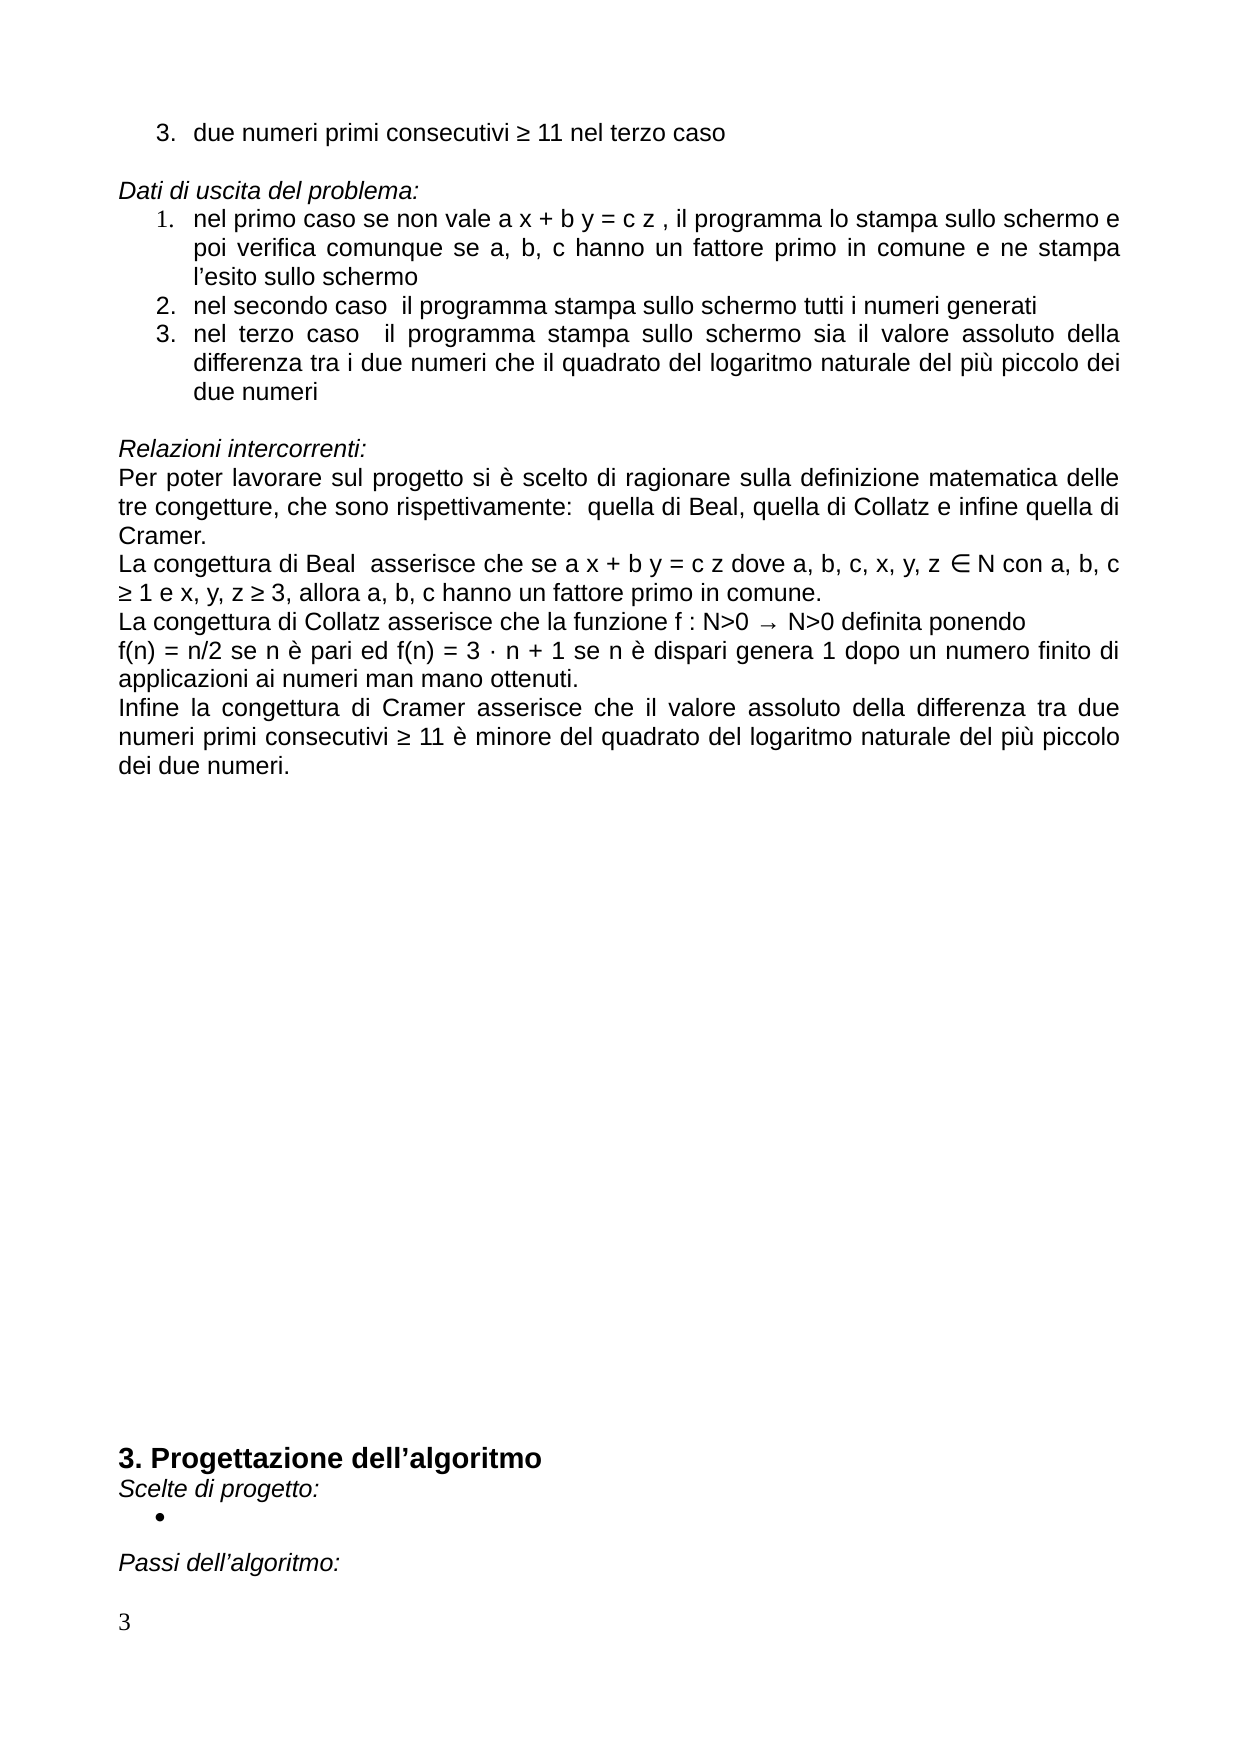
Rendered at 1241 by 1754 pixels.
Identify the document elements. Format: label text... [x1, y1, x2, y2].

text f(n) = n/2 se n è pari ed f(n) = 3 · n + 1 se n è dispari genera 1 dopo un numero finito di applicazioni ai numeri man mano ottenuti. [118, 636, 1122, 693]
text La congettura di Beal asserisce che se a x + b y = c z dove a, b, c, x, y, z ∈ N con a, b, c ≥ 1 e x, y, z ≥ 3, allora a, b, c hanno un fattore primo in comune. [118, 549, 1122, 607]
list due numeri primi consecutivi ≥ 11 nel terzo caso [156, 118, 1122, 147]
text 3. Progettazione dell’algoritmo [118, 1441, 1122, 1474]
text Per poter lavorare sul progetto si è scelto di ragionare sulla definizione matematica delle tre congetture, che sono rispettivamente: quella di Beal, quella di Collatz e infine quella di Cramer. [118, 463, 1122, 549]
text La congettura di Collatz asserisce che la funzione f : N>0 → N>0 definita ponendo [118, 607, 1122, 636]
text Dati di uscita del problema: [118, 176, 1122, 204]
list nel primo caso se non vale a x + b y = c z , il programma lo stampa sullo schermo e poi verifica comunque se a, b, c hanno un fattore primo in comune e ne stampa l’esito sullo schermo [156, 204, 1122, 291]
text Scelte di progetto: [118, 1474, 1122, 1503]
list nel secondo caso il programma stampa sullo schermo tutti i numeri generati [156, 291, 1122, 319]
list nel terzo caso il programma stampa sullo schermo sia il valore assoluto della differenza tra i due numeri che il quadrato del logaritmo naturale del più piccolo dei due numeri [156, 319, 1122, 406]
text Passi dell’algoritmo: [118, 1548, 1122, 1577]
text Relazioni intercorrenti: [118, 434, 1122, 463]
text Infine la congettura di Cramer asserisce che il valore assoluto della differenza tra due numeri primi consecutivi ≥ 11 è minore del quadrato del logaritmo naturale del più piccolo dei due numeri. [118, 693, 1122, 779]
